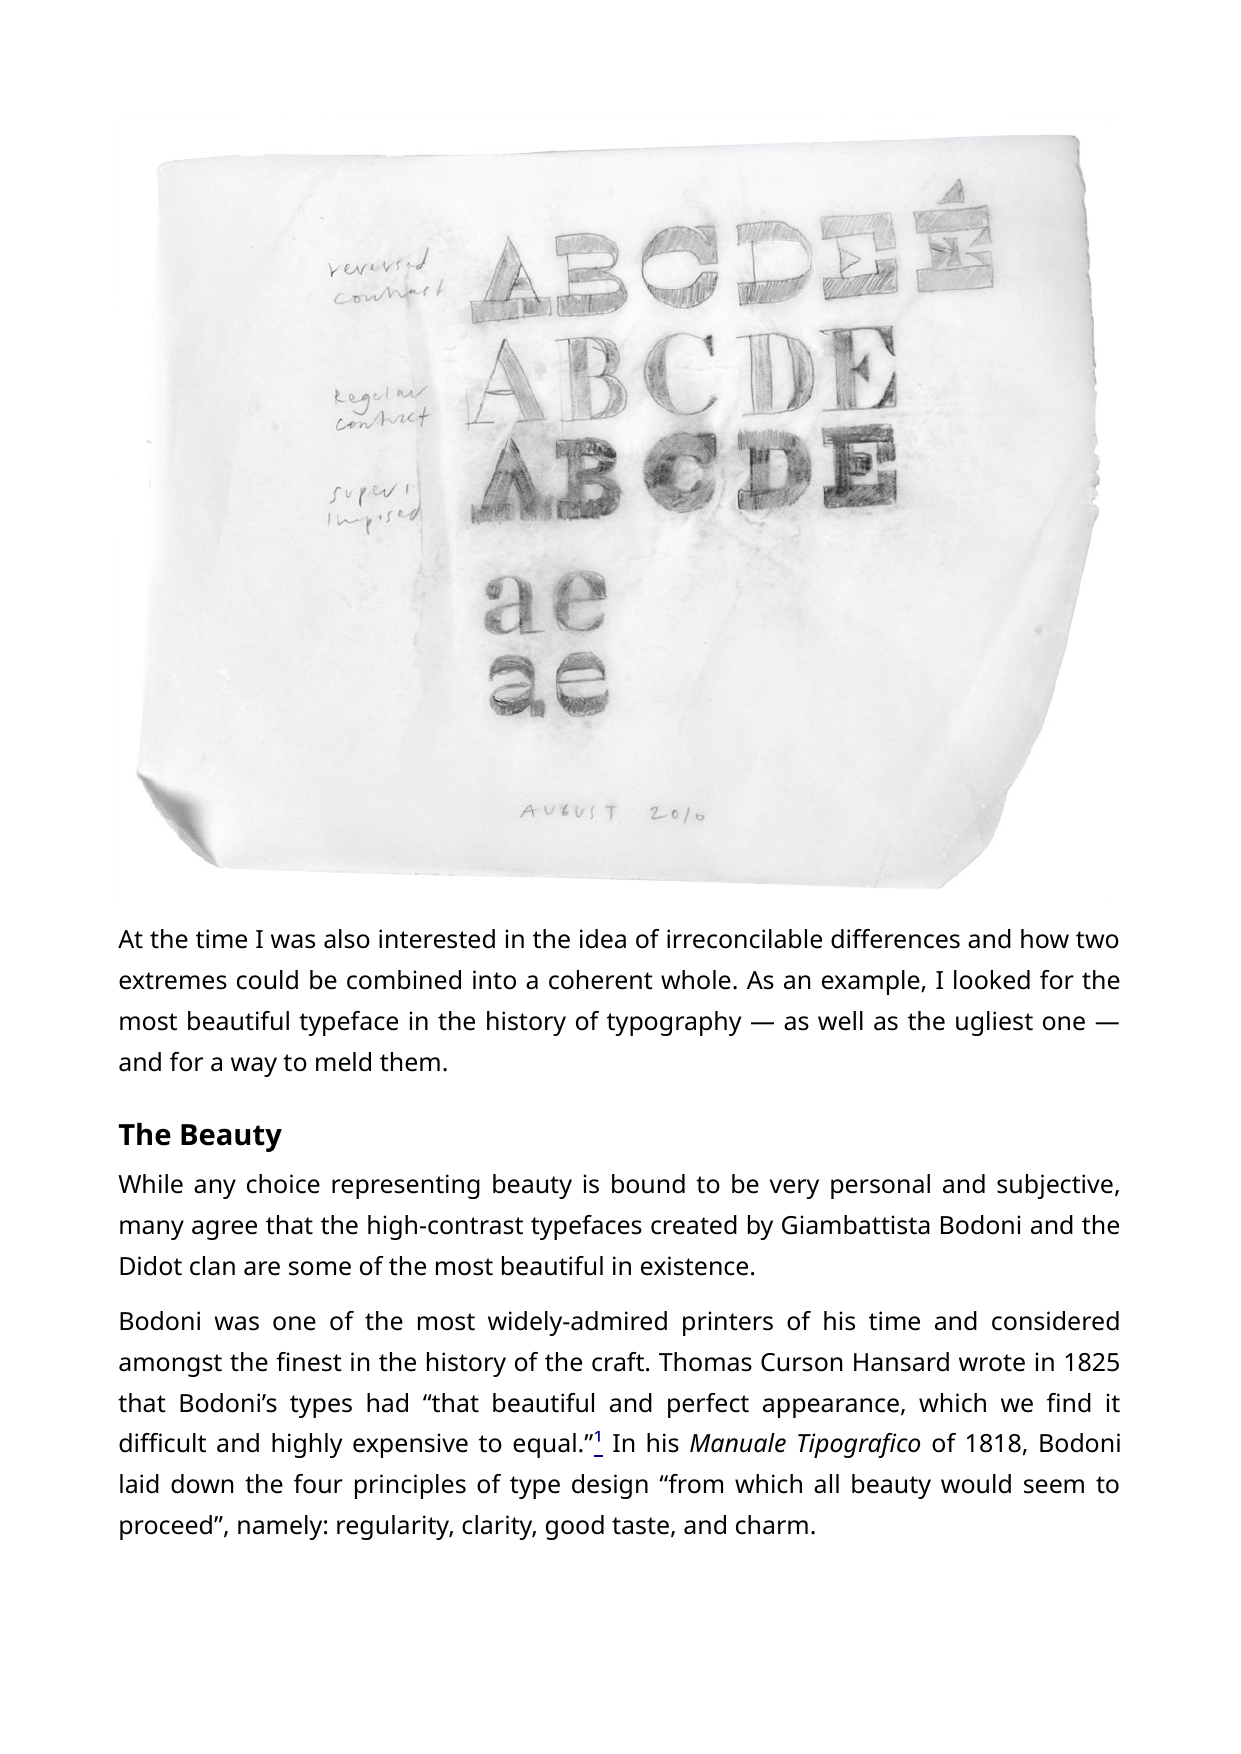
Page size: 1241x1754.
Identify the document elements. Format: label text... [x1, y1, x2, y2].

text At the time I was also interested in the idea of irreconcilable differences and how two extremes could be combined into a coherent whole. As an example, I looked for the most beautiful typeface in the history of typography — as well as the ugliest one — and for a way to meld them. [118, 922, 1122, 1078]
text While any choice representing beauty is bound to be very personal and subjective, many agree that the high-contrast typefaces created by Giambattista Bodoni and the Didot clan are some of the most beautiful in existence. [118, 1166, 1122, 1282]
subtitle The Beauty [118, 1114, 1122, 1154]
text Bodoni was one of the most widely-admired printers of his time and considered amongst the finest in the history of the craft. Thomas Curson Hansard wrote in 1825 that Bodoni’s types had “that beautiful and perfect appearance, which we find it difficult and highly expensive to equal.”¹ In his Manuale Tipografico of 1818, Bodoni laid down the four principles of type design “from which all beauty would seem to proceed”, namely: regularity, clarity, good taste, and charm. [118, 1303, 1122, 1542]
picture [118, 118, 1116, 901]
